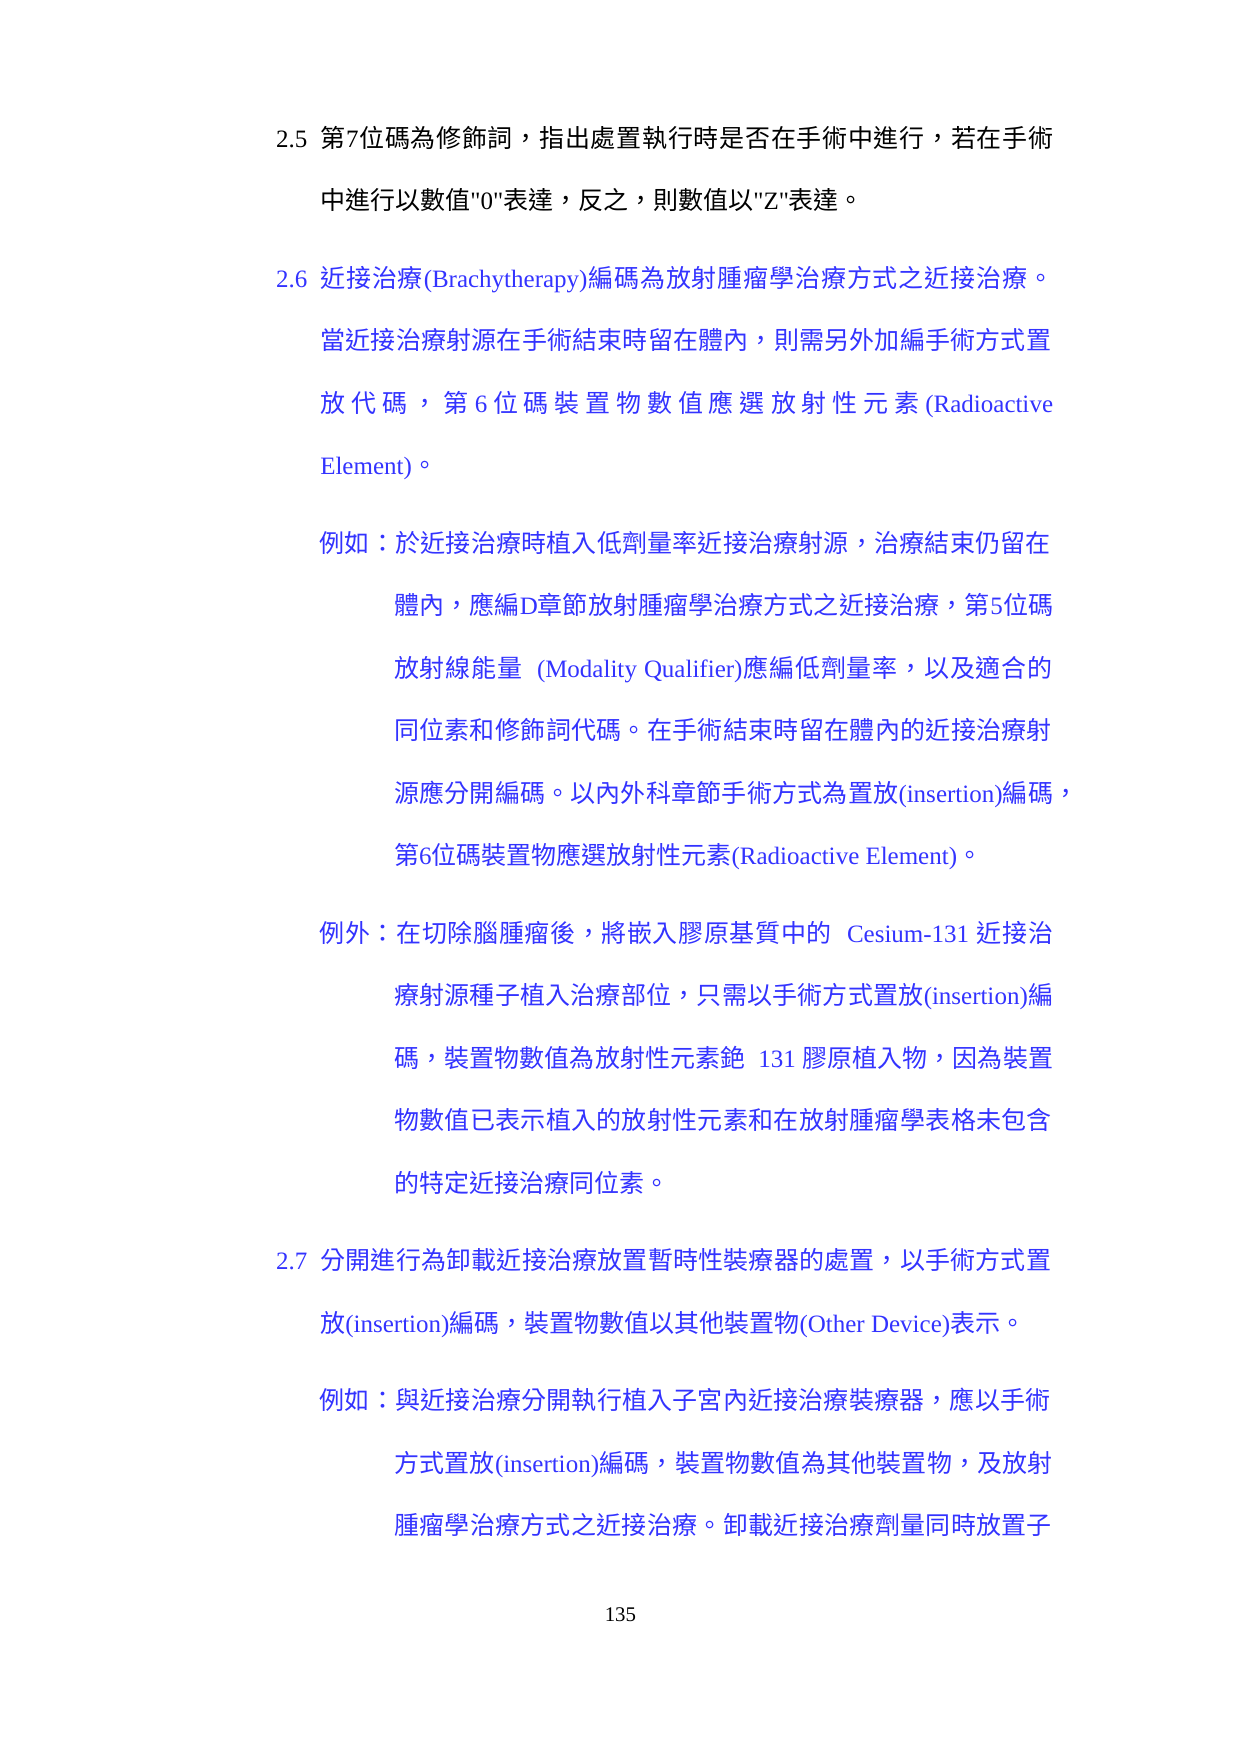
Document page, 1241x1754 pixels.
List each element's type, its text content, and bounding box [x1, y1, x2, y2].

list 分開進行為卸載近接治療放置暫時性裝療器的處置，以手術方式置放(insertion)編碼，裝置物數值以其他裝置物(Other Device)表示。 [276, 1217, 1053, 1342]
list 近接治療(Brachytherapy)編碼為放射腫瘤學治療方式之近接治療。當近接治療射源在手術結束時留在體內，則需另外加編手術方式置放代碼，第6位碼裝置物數值應選放射性元素(Radioactive Element)。 [276, 234, 1053, 484]
text 例外：在切除腦腫瘤後，將嵌入膠原基質中的 Cesium-131 近接治療射源種子植入治療部位，只需以手術方式置放(insertion)編碼，裝置物數值為放射性元素銫 131 膠原植入物，因為裝置物數值已表示植入的放射性元素和在放射腫瘤學表格未包含的特定近接治療同位素。 [319, 889, 1053, 1202]
text 例如：與近接治療分開執行植入子宮內近接治療裝療器，應以手術方式置放(insertion)編碼，裝置物數值為其他裝置物，及放射腫瘤學治療方式之近接治療。卸載近接治療劑量同時放置子 [319, 1357, 1053, 1544]
list 第7位碼為修飾詞，指出處置執行時是否在手術中進行，若在手術中進行以數值"0"表達，反之，則數值以"Z"表達。 [276, 94, 1053, 219]
text 例如：於近接治療時植入低劑量率近接治療射源，治療結束仍留在體內，應編D章節放射腫瘤學治療方式之近接治療，第5位碼放射線能量 (Modality Qualifier)應編低劑量率，以及適合的同位素和修飾詞代碼。在手術結束時留在體內的近接治療射源應分開編碼。以內外科章節手術方式為置放(insertion)編碼，第6位碼裝置物應選放射性元素(Radioactive Element)。 [319, 499, 1053, 874]
